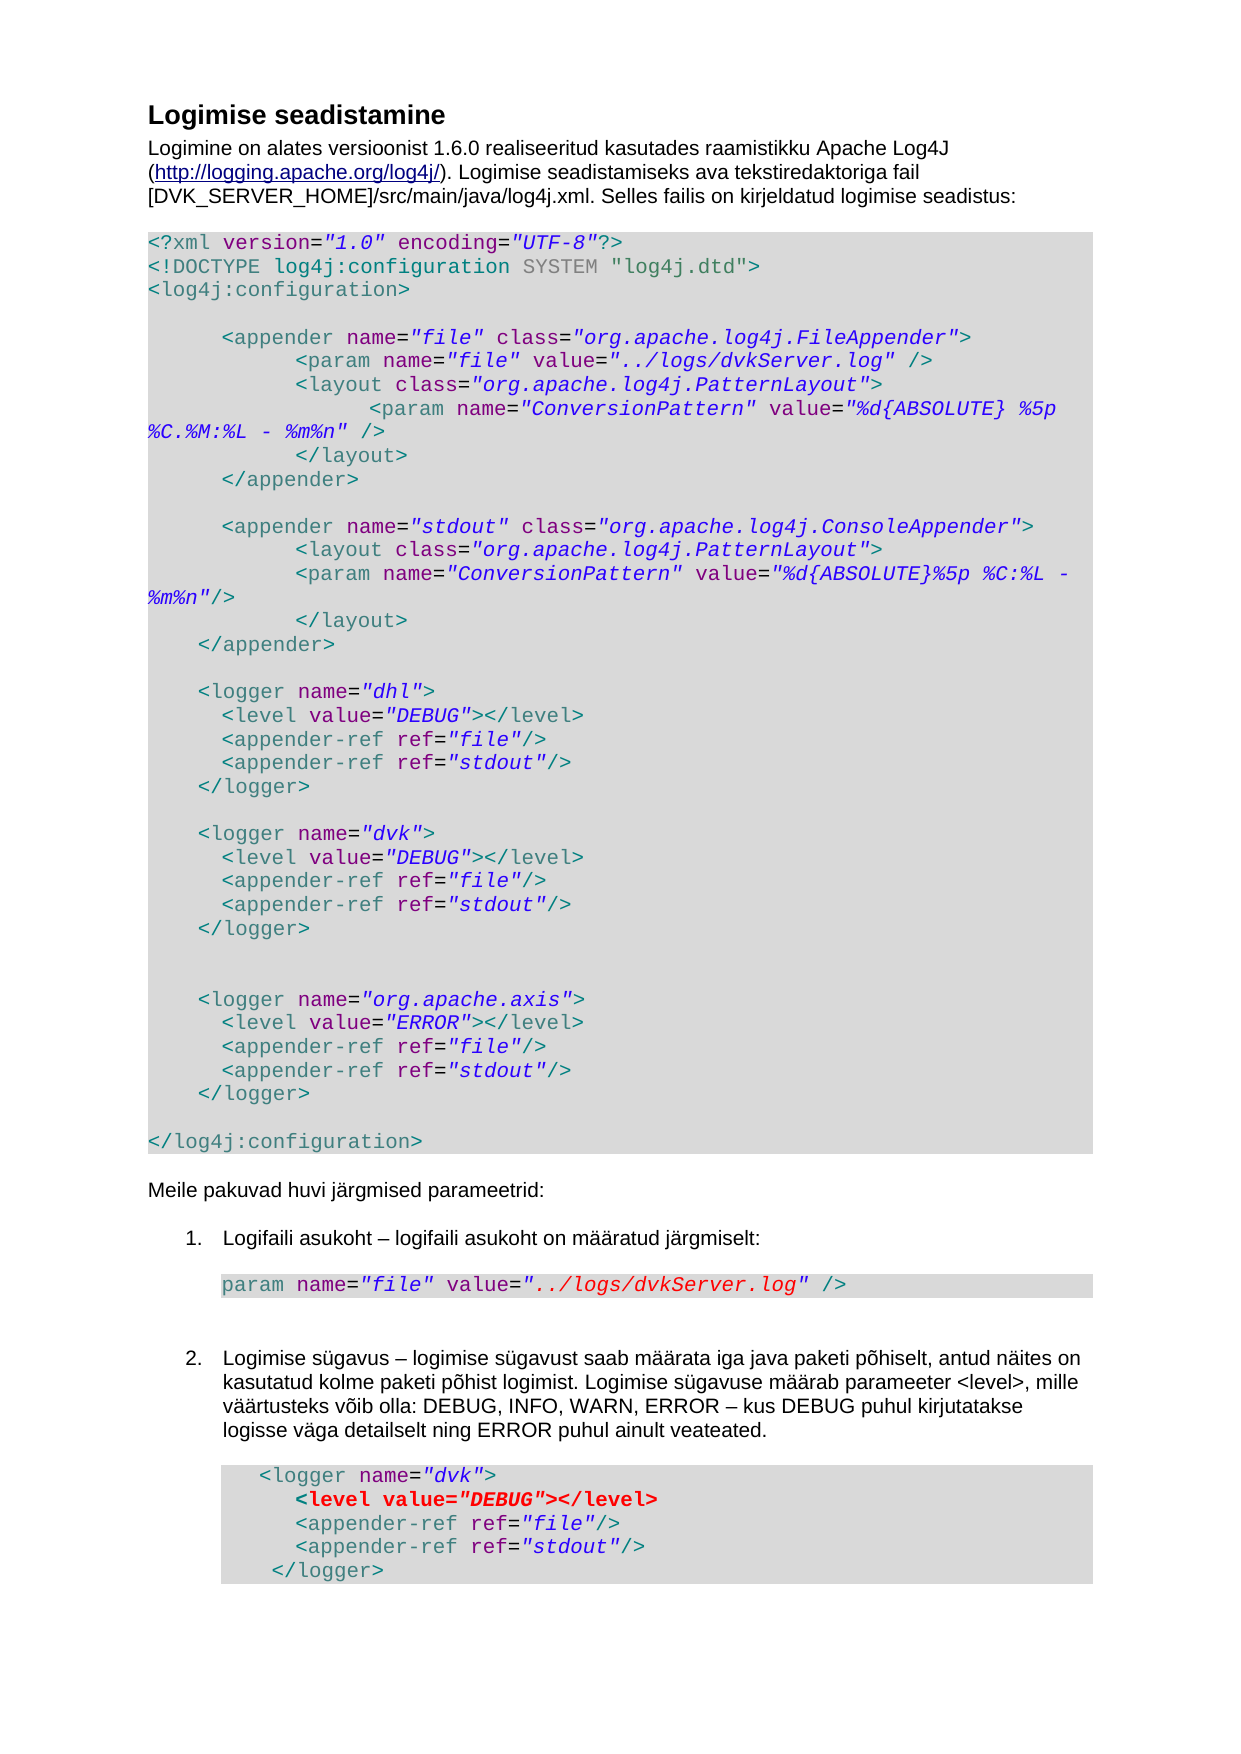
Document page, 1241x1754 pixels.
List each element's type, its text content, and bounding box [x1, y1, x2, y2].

text <param name="ConversionPattern" value="%d{ABSOLUTE}%5p %C:%L - %m%n"/> [148, 563, 1093, 610]
text <?xml version="1.0" encoding="UTF-8"?> [148, 232, 1093, 256]
text Logimine on alates versioonist 1.6.0 realiseeritud kasutades raamistikku Apache Log4J (http://logging.apache.org/log4j/). Logimise seadistamiseks ava tekstiredaktoriga fail [DVK_SERVER_HOME]/src/main/java/log4j.xml. Selles failis on kirjeldatud logimise seadistus: [148, 136, 1093, 208]
text <appender-ref ref="stdout"/> [148, 894, 1093, 918]
text <layout class="org.apache.log4j.PatternLayout"> [148, 539, 1093, 563]
list Logimise sügavus – logimise sügavust saab määrata iga java paketi põhiselt, antud näites on kasutatud kolme paketi põhist logimist. Logimise sügavuse määrab parameeter <level>, mille väärtusteks võib olla: DEBUG, INFO, WARN, ERROR – kus DEBUG puhul kirjutatakse logisse väga detailselt ning ERROR puhul ainult veateated. [185, 1346, 1093, 1441]
subtitle Logimise seadistamine [148, 99, 1093, 130]
text <appender-ref ref="file"/> [221, 1513, 1093, 1536]
text <appender-ref ref="file"/> [148, 871, 1093, 894]
text <logger name="org.apache.axis"> [148, 989, 1093, 1012]
text <layout class="org.apache.log4j.PatternLayout"> [148, 374, 1093, 398]
text <appender-ref ref="stdout"/> [148, 752, 1093, 776]
text </appender> [148, 468, 1093, 492]
text <logger name="dvk"> [221, 1465, 1093, 1489]
text Meile pakuvad huvi järgmised parameetrid: [148, 1178, 1093, 1202]
text <log4j:configuration> [148, 279, 1093, 303]
text <param name="ConversionPattern" value="%d{ABSOLUTE} %5p %C.%M:%L - %m%n" /> [148, 398, 1093, 445]
text <level value="DEBUG"></level> [221, 1489, 1093, 1513]
text <appender-ref ref="stdout"/> [148, 1060, 1093, 1083]
text </layout> [148, 445, 1093, 468]
text <level value="DEBUG"></level> [148, 847, 1093, 871]
text <level value="DEBUG"></level> [148, 705, 1093, 729]
text </logger> [148, 776, 1093, 799]
text <level value="ERROR"></level> [148, 1012, 1093, 1036]
text </log4j:configuration> [148, 1131, 1093, 1154]
text <param name="file" value="../logs/dvkServer.log" /> [148, 350, 1093, 374]
text <appender-ref ref="file"/> [148, 1036, 1093, 1060]
text <!DOCTYPE log4j:configuration SYSTEM "log4j.dtd"> [148, 256, 1093, 279]
text </logger> [148, 918, 1093, 941]
text <logger name="dvk"> [148, 823, 1093, 847]
text <appender name="stdout" class="org.apache.log4j.ConsoleAppender"> [148, 516, 1093, 539]
text </logger> [221, 1560, 1093, 1584]
text param name="file" value="../logs/dvkServer.log" /> [221, 1274, 1093, 1298]
list Logifaili asukoht – logifaili asukoht on määratud järgmiselt: [185, 1226, 1093, 1250]
text <appender-ref ref="file"/> [148, 729, 1093, 752]
text <appender name="file" class="org.apache.log4j.FileAppender"> [148, 327, 1093, 350]
text </logger> [148, 1083, 1093, 1107]
text </appender> [148, 634, 1093, 658]
text <appender-ref ref="stdout"/> [221, 1536, 1093, 1560]
text </layout> [148, 610, 1093, 634]
text <logger name="dhl"> [148, 681, 1093, 705]
